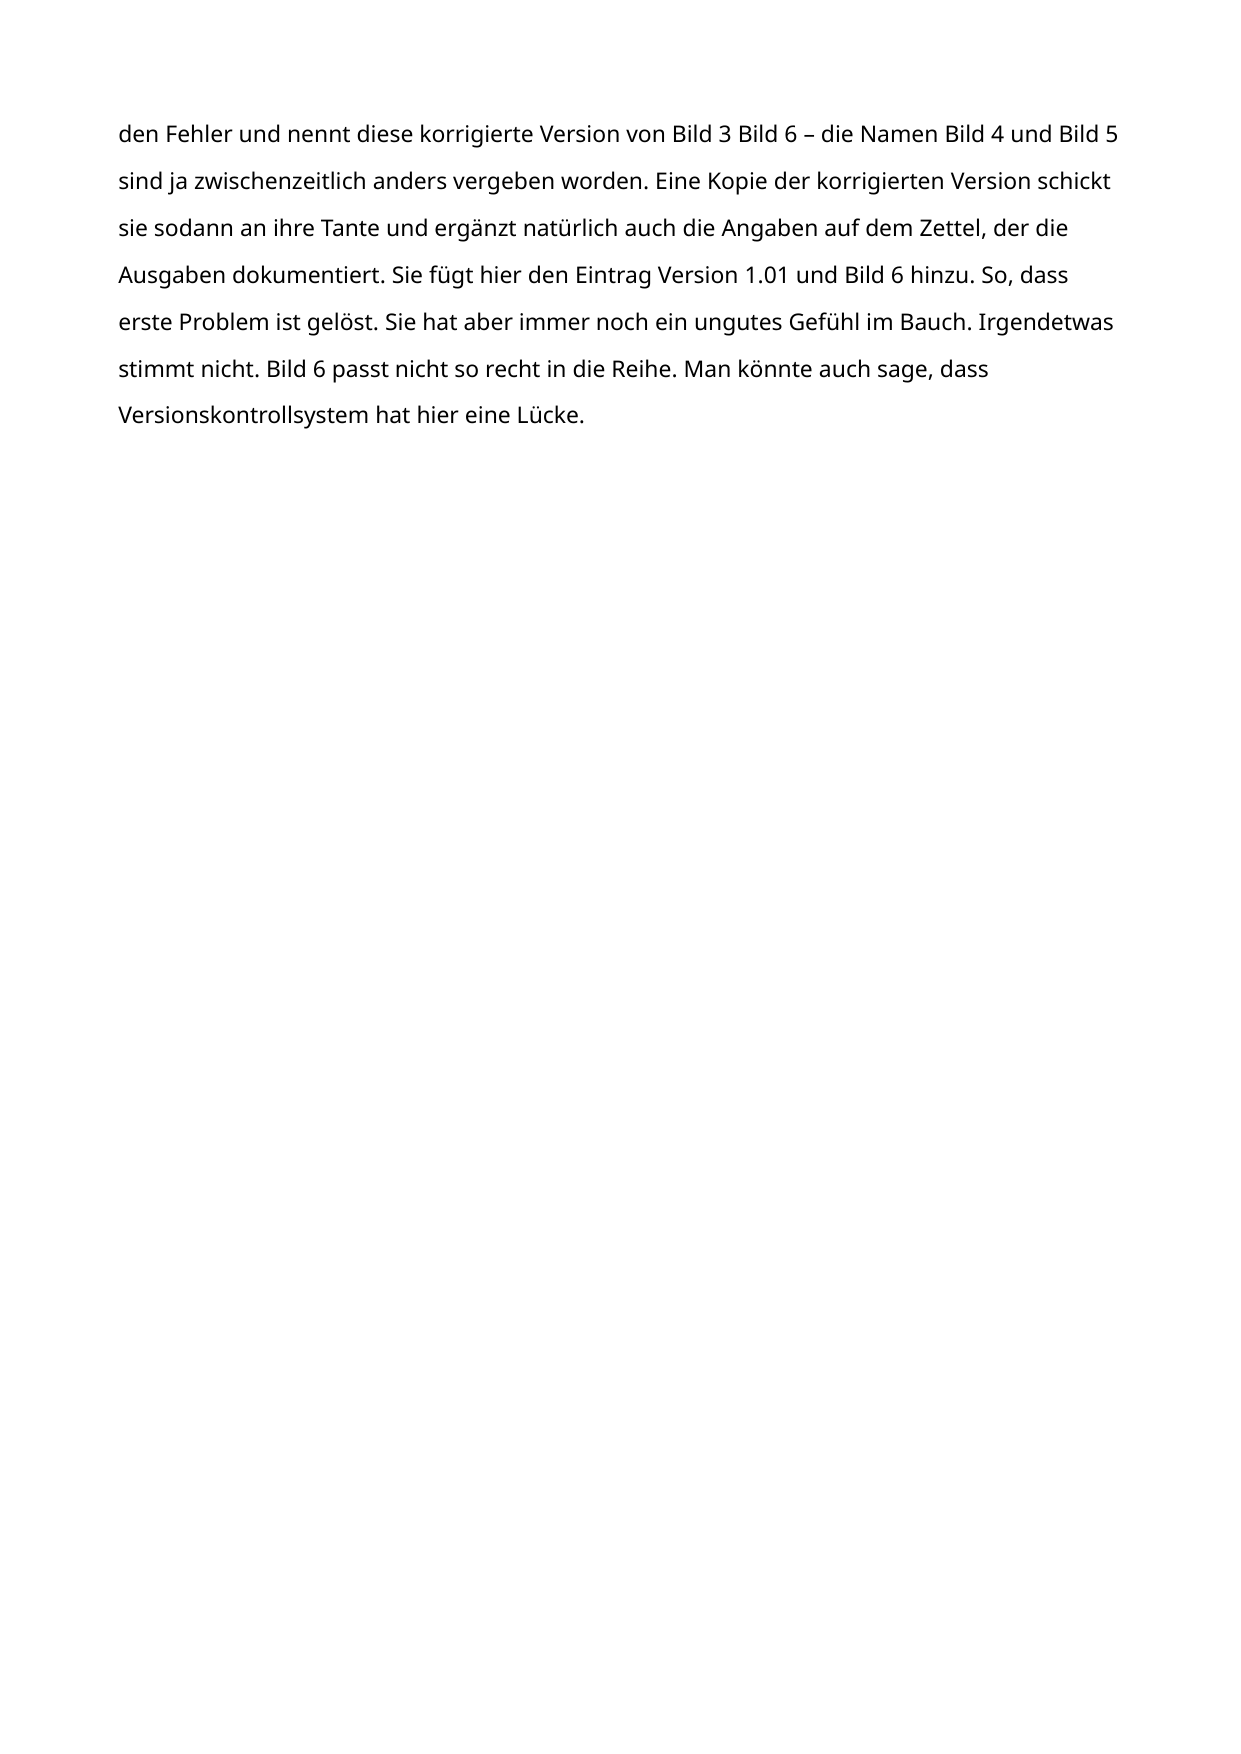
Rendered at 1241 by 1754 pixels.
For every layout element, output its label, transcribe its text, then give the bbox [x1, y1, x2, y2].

text den Fehler und nennt diese korrigierte Version von Bild 3 Bild 6 – die Namen Bild 4 und Bild 5 sind ja zwischenzeitlich anders vergeben worden. Eine Kopie der korrigierten Version schickt sie sodann an ihre Tante und ergänzt natürlich auch die Angaben auf dem Zettel, der die Ausgaben dokumentiert. Sie fügt hier den Eintrag Version 1.01 und Bild 6 hinzu. So, dass erste Problem ist gelöst. Sie hat aber immer noch ein ungutes Gefühl im Bauch. Irgendetwas stimmt nicht. Bild 6 passt nicht so recht in die Reihe. Man könnte auch sage, dass Versionskontrollsystem hat hier eine Lücke. [118, 118, 1122, 431]
